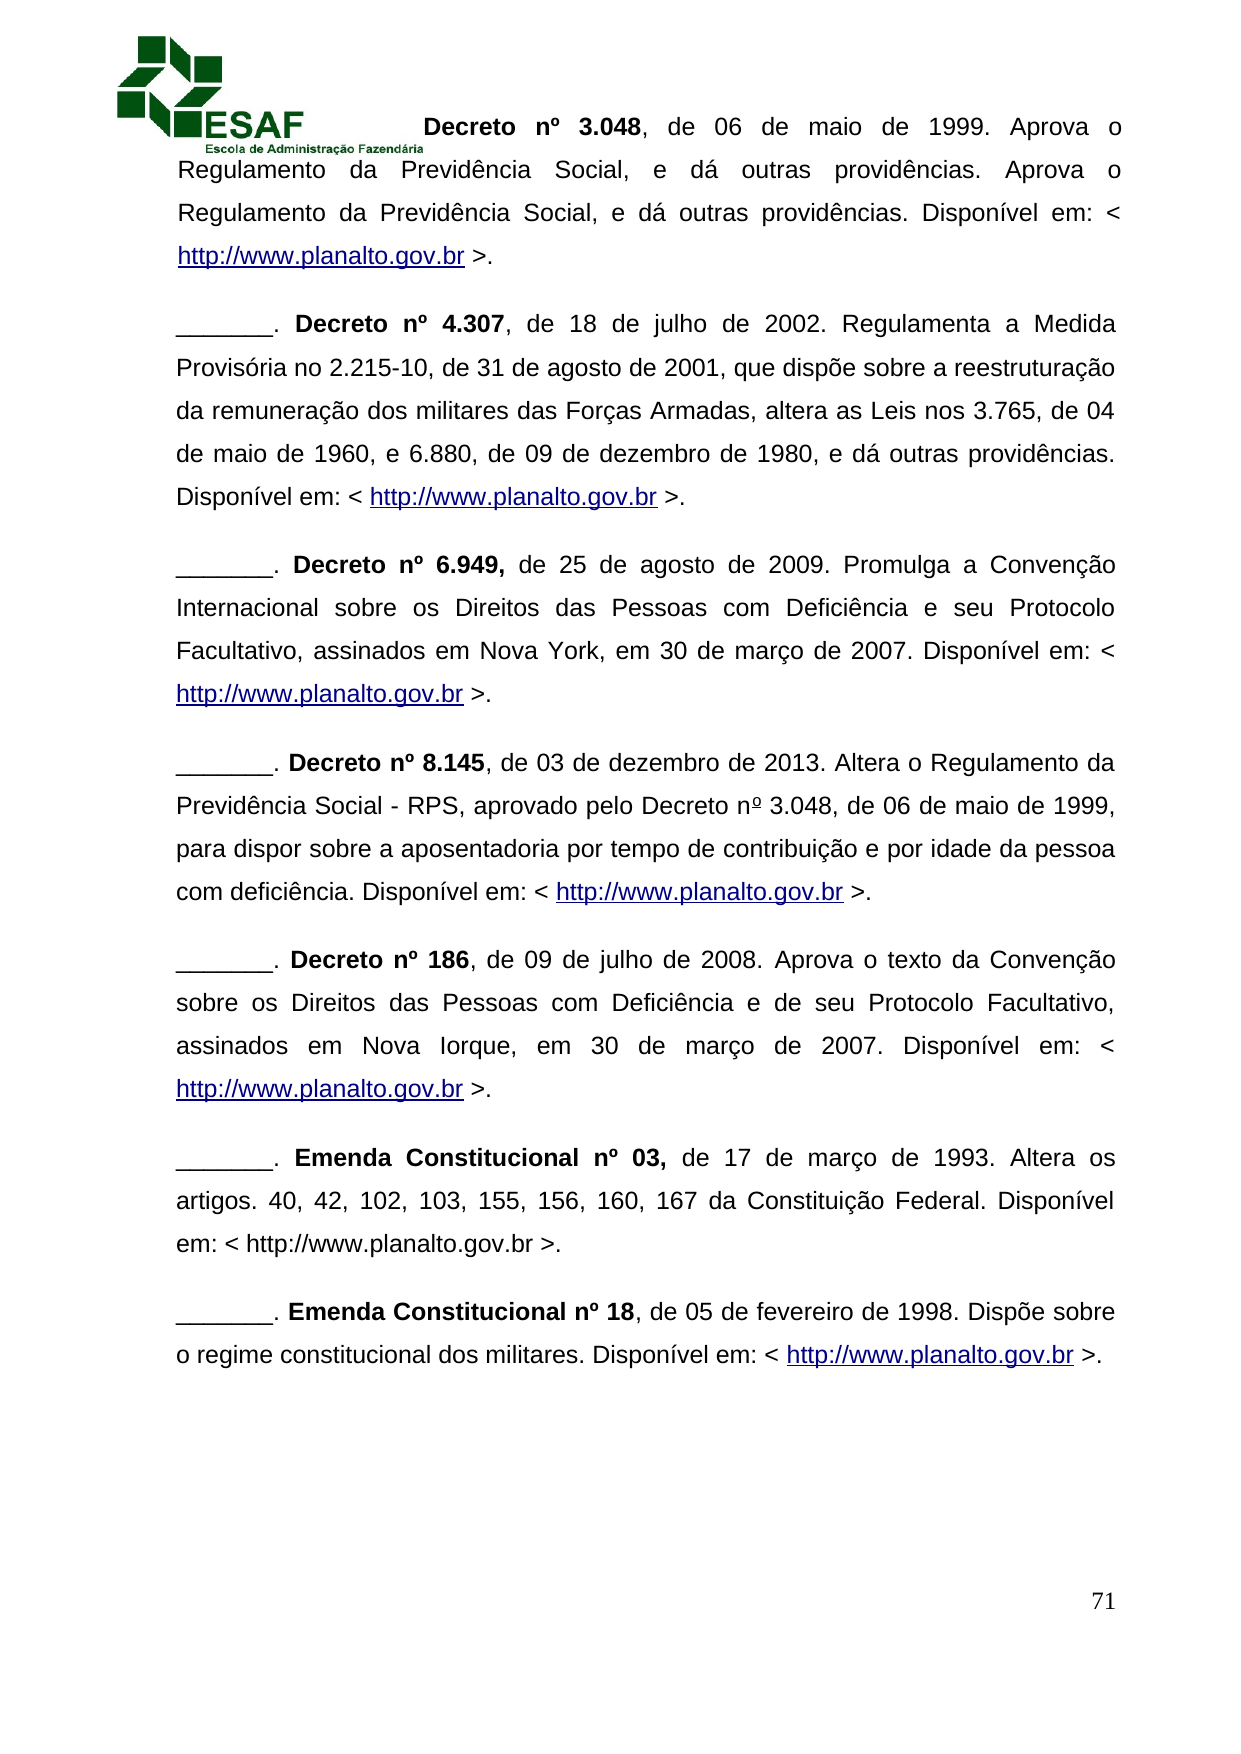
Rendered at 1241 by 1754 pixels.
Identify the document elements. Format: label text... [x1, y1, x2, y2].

text _______. Emenda Constitucional nº 18, de 05 de fevereiro de 1998. Dispõe sobre o regime constitucional dos militares. Disponível em: < http://www.planalto.gov.br >. [176, 1297, 1117, 1369]
text _______. Decreto nº 6.949, de 25 de agosto de 2009. Promulga a Convenção Internacional sobre os Direitos das Pessoas com Deficiência e seu Protocolo Facultativo, assinados em Nova York, em 30 de março de 2007. Disponível em: < http://www.planalto.gov.br >. [176, 550, 1117, 708]
text Decreto nº 3.048, de 06 de maio de 1999. Aprova o Regulamento da Previdência Social, e dá outras providências. Aprova o Regulamento da Previdência Social, e dá outras providências. Disponível em: < http://www.planalto.gov.br >. [177, 112, 1123, 270]
text _______. Decreto nº 186, de 09 de julho de 2008. Aprova o texto da Convenção sobre os Direitos das Pessoas com Deficiência e de seu Protocolo Facultativo, assinados em Nova Iorque, em 30 de março de 2007. Disponível em: < http://www.planalto.gov.br >. [176, 945, 1117, 1103]
text _______. Decreto nº 4.307, de 18 de julho de 2002. Regulamenta a Medida Provisória no 2.215-10, de 31 de agosto de 2001, que dispõe sobre a reestruturação da remuneração dos militares das Forças Armadas, altera as Leis nos 3.765, de 04 de maio de 1960, e 6.880, de 09 de dezembro de 1980, e dá outras providências. Disponível em: < http://www.planalto.gov.br >. [176, 309, 1117, 511]
text _______. Emenda Constitucional nº 03, de 17 de março de 1993. Altera os artigos. 40, 42, 102, 103, 155, 156, 160, 167 da Constituição Federal. Disponível em: < http://www.planalto.gov.br >. [176, 1142, 1117, 1257]
text _______. Decreto nº 8.145, de 03 de dezembro de 2013. Altera o Regulamento da Previdência Social - RPS, aprovado pelo Decreto no 3.048, de 06 de maio de 1999, para dispor sobre a aposentadoria por tempo de contribuição e por idade da pessoa com deficiência. Disponível em: < http://www.planalto.gov.br >. [176, 747, 1117, 906]
